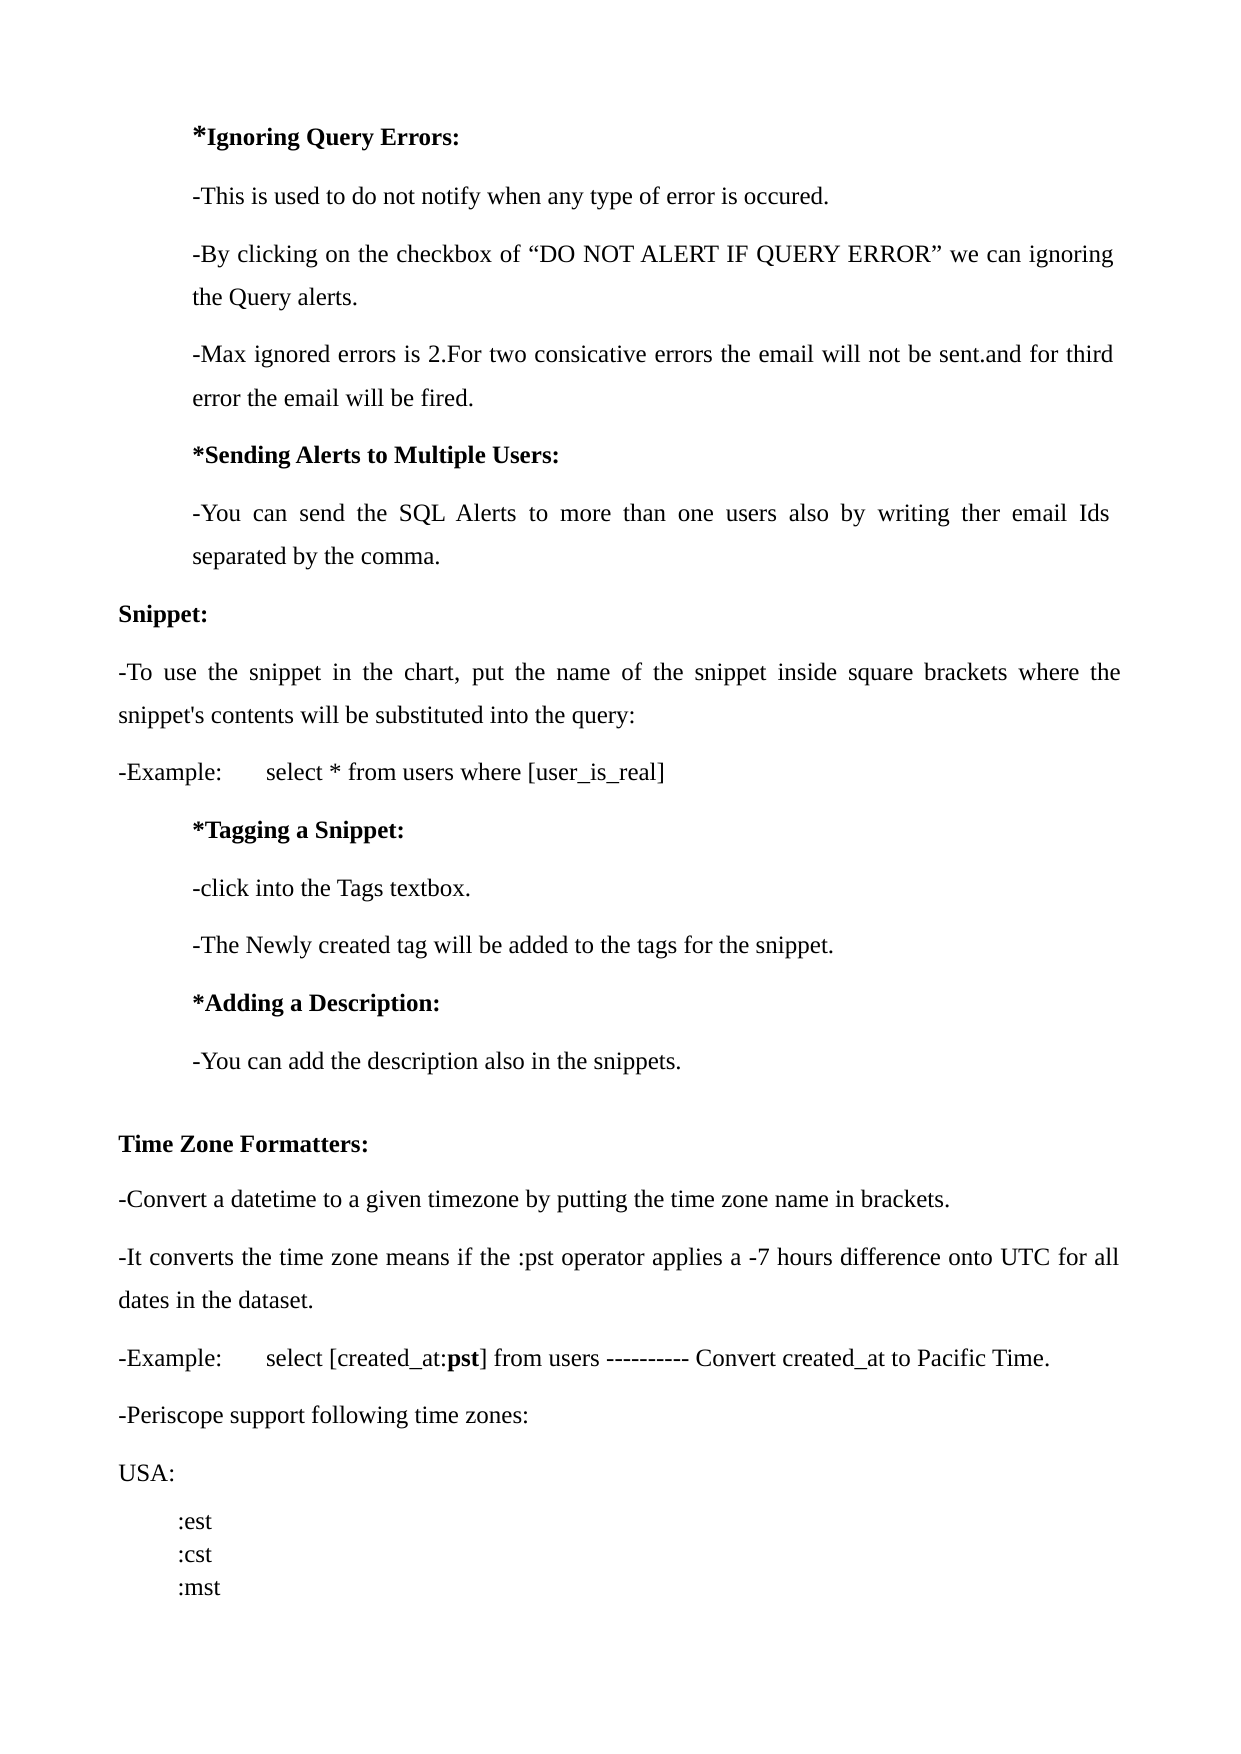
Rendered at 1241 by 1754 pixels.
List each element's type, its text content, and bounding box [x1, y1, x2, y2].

text -Max ignored errors is 2.For two consicative errors the email will not be sent.and for third error the email will be fired. [118, 339, 1122, 411]
text *Tagging a Snippet: [118, 815, 1122, 844]
text -Example: select [created_at:pst] from users ---------- Convert created_at to Pacific Time. [118, 1343, 1122, 1372]
text -You can add the description also in the snippets. [118, 1046, 1122, 1075]
text -By clicking on the checkbox of “DO NOT ALERT IF QUERY ERROR” we can ignoring the Query alerts. [118, 239, 1122, 311]
text -This is used to do not notify when any type of error is occured. [118, 181, 1122, 210]
subtitle Time Zone Formatters: [118, 1129, 1122, 1157]
text *Sending Alerts to Multiple Users: [118, 440, 1122, 469]
text -click into the Tags textbox. [118, 873, 1122, 902]
text -It converts the time zone means if the :pst operator applies a -7 hours difference onto UTC for all dates in the dataset. [118, 1242, 1122, 1314]
text :est :cst :mst [177, 1506, 1063, 1601]
text -The Newly created tag will be added to the tags for the snippet. [118, 931, 1122, 959]
text -Example: select * from users where [user_is_real] [118, 757, 1122, 786]
text Snippet: [118, 599, 1122, 628]
text -To use the snippet in the chart, put the name of the snippet inside square brackets where the snippet's contents will be substituted into the query: [118, 657, 1122, 728]
text *Adding a Description: [118, 988, 1122, 1017]
text -You can send the SQL Alerts to more than one users also by writing ther email Ids separated by the comma. [118, 498, 1122, 570]
text -Convert a datetime to a given timezone by putting the time zone name in brackets. [118, 1184, 1122, 1213]
text -Periscope support following time zones: [118, 1401, 1122, 1429]
subtitle *Ignoring Query Errors: [118, 118, 1122, 152]
text USA: [118, 1458, 1122, 1487]
